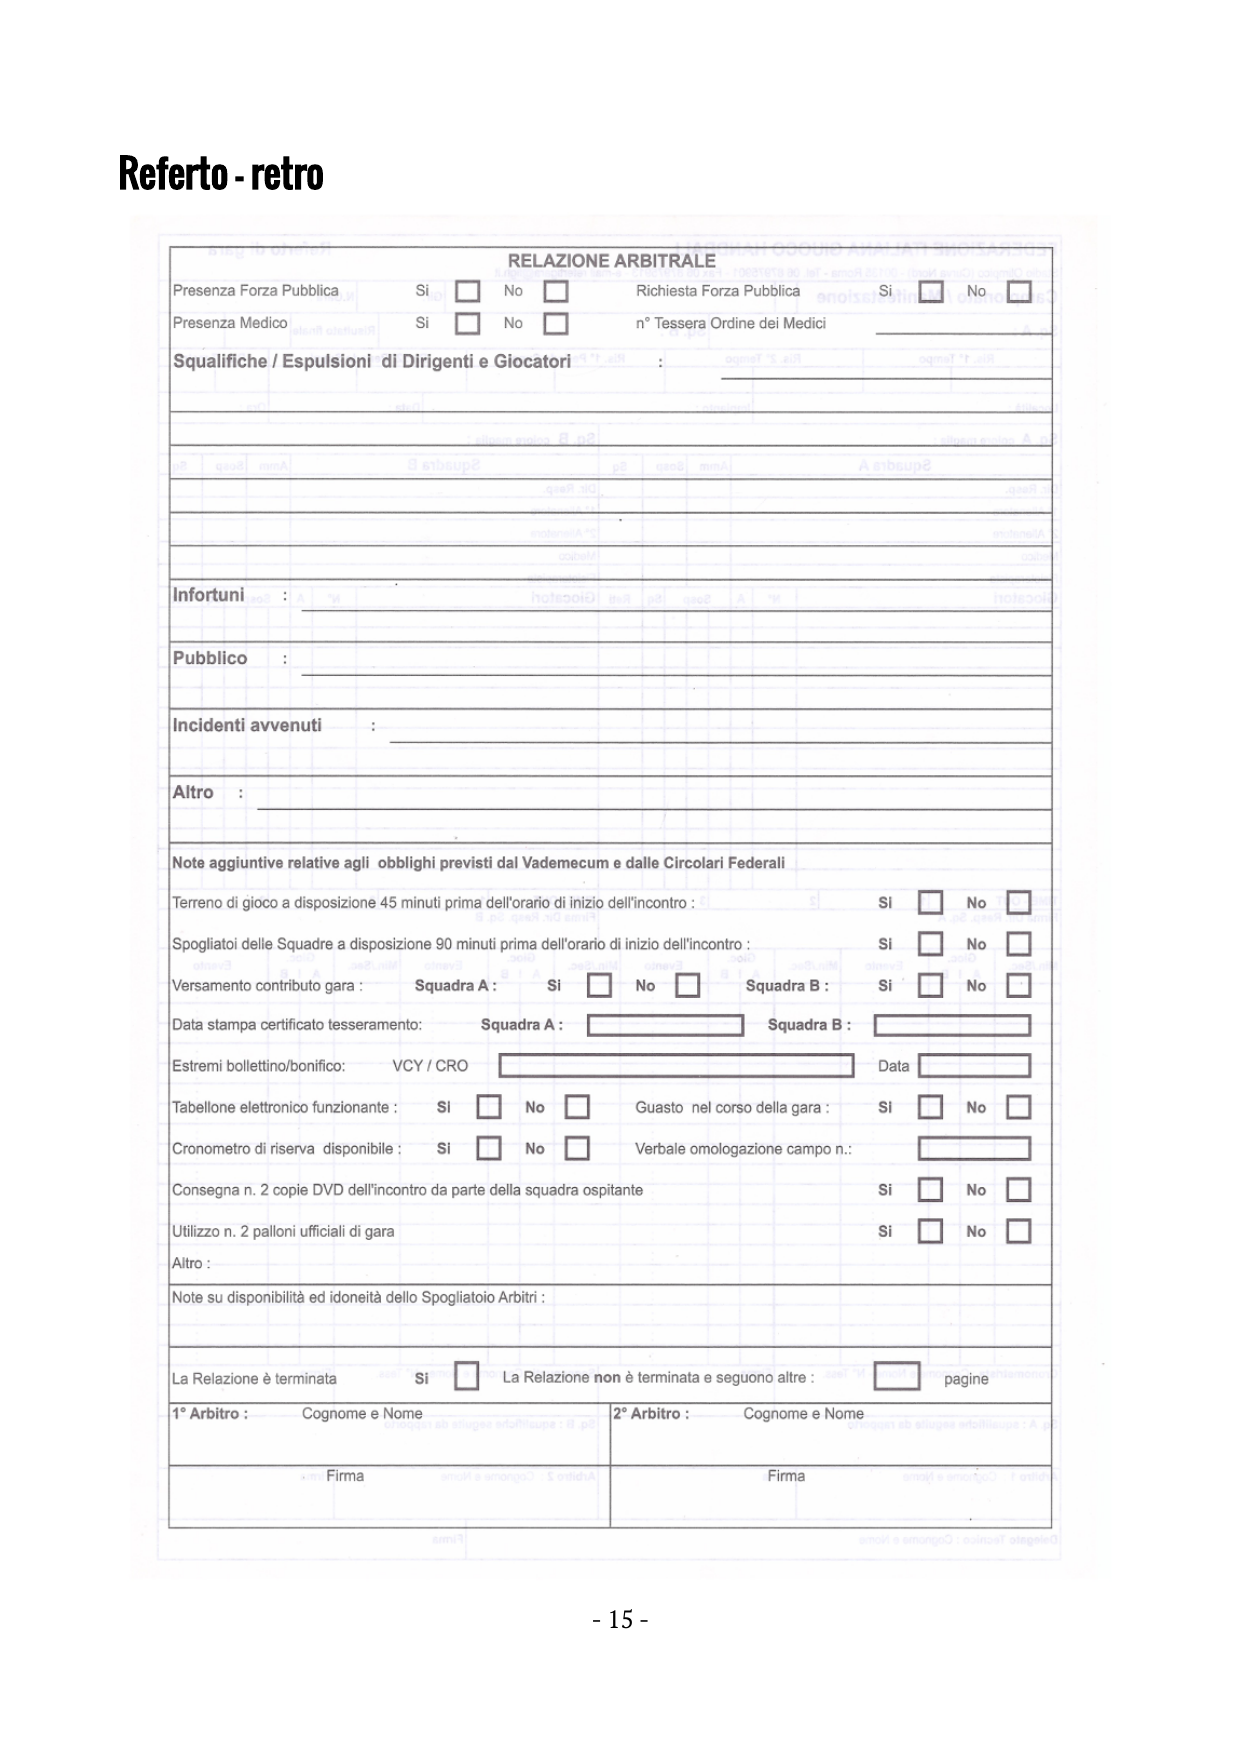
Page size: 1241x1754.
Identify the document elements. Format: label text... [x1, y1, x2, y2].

picture [121, 206, 1120, 1589]
subtitle Referto - retro [118, 144, 1122, 200]
subtitle [118, 204, 1122, 1591]
